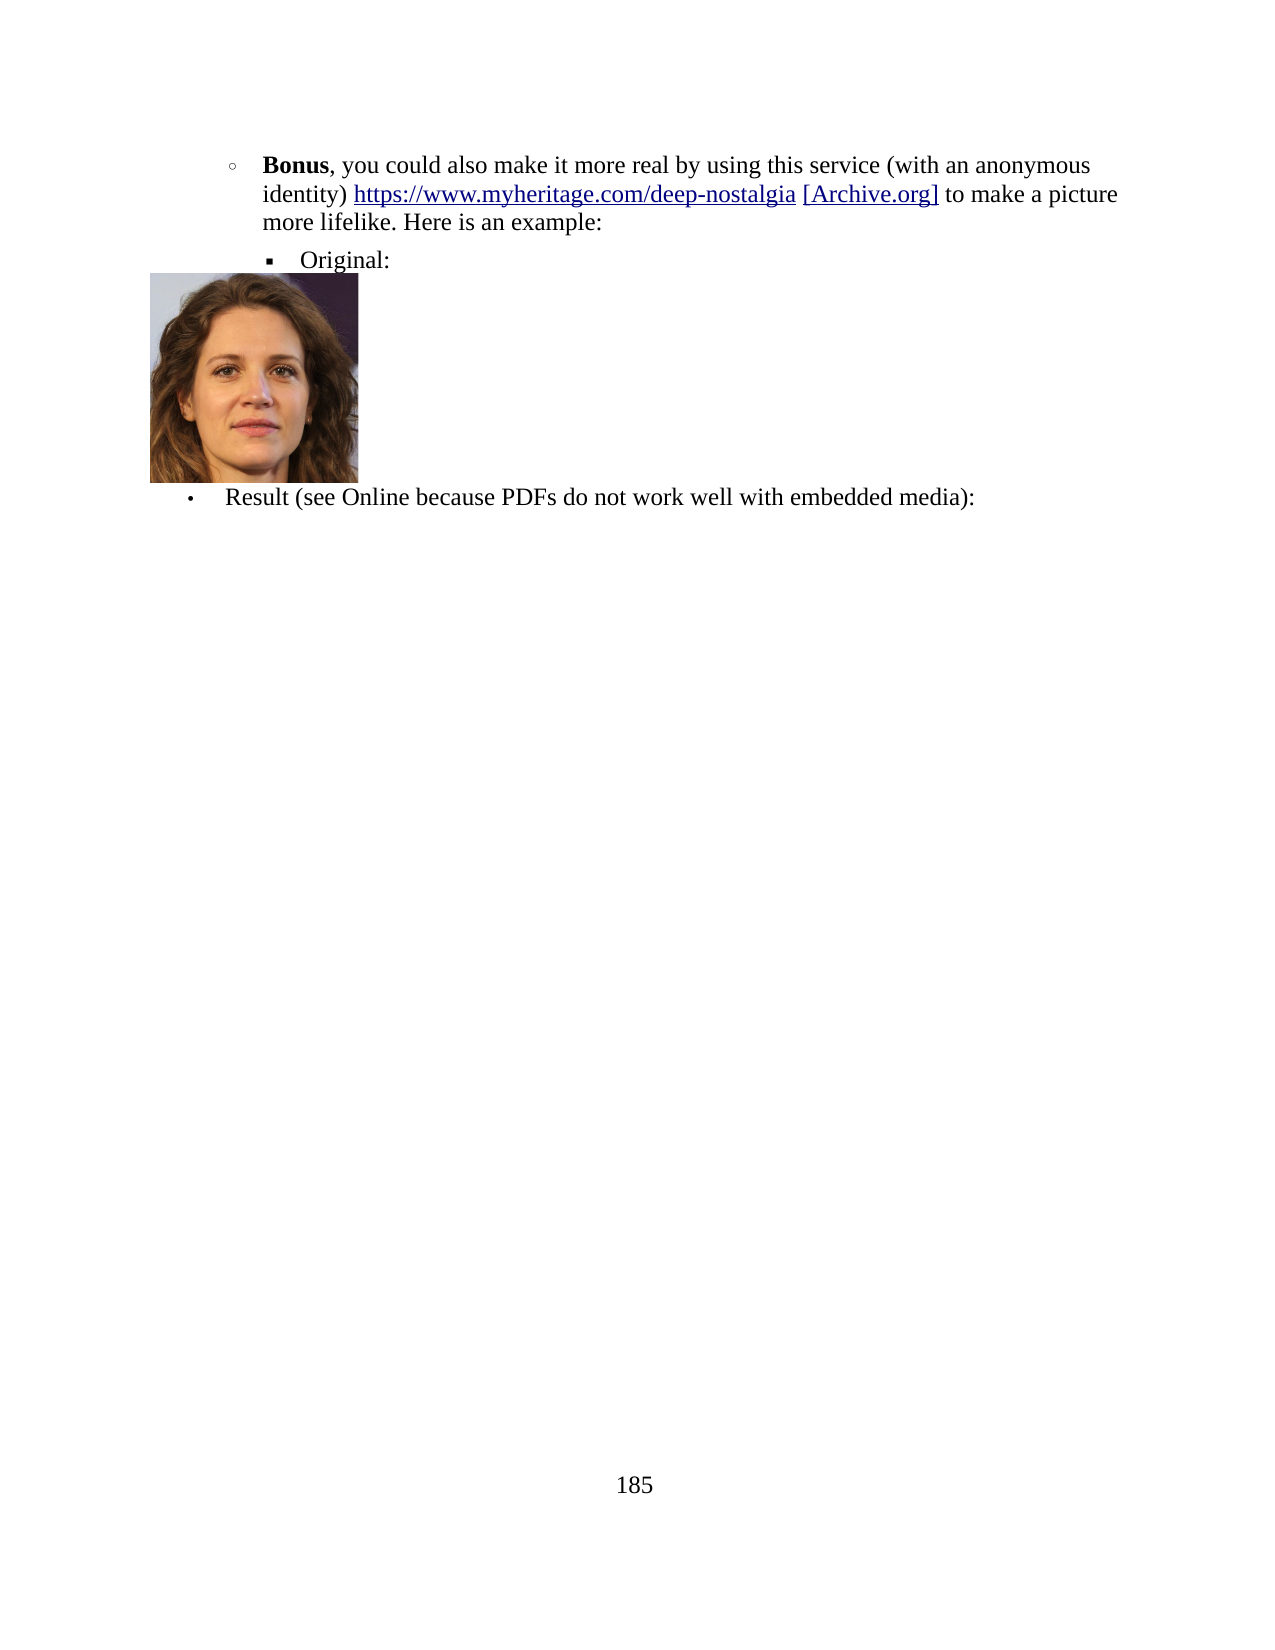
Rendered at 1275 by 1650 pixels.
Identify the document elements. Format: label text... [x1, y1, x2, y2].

list Original: [262, 245, 1125, 274]
list Result (see Online because PDFs do not work well with embedded media): [187, 482, 1125, 511]
picture [150, 273, 359, 483]
list Bonus, you could also make it more real by using this service (with an anonymous identity) https://www.myheritage.com/deep-nostalgia [Archive.org] to make a picture more lifelike. Here is an example: [225, 150, 1125, 236]
